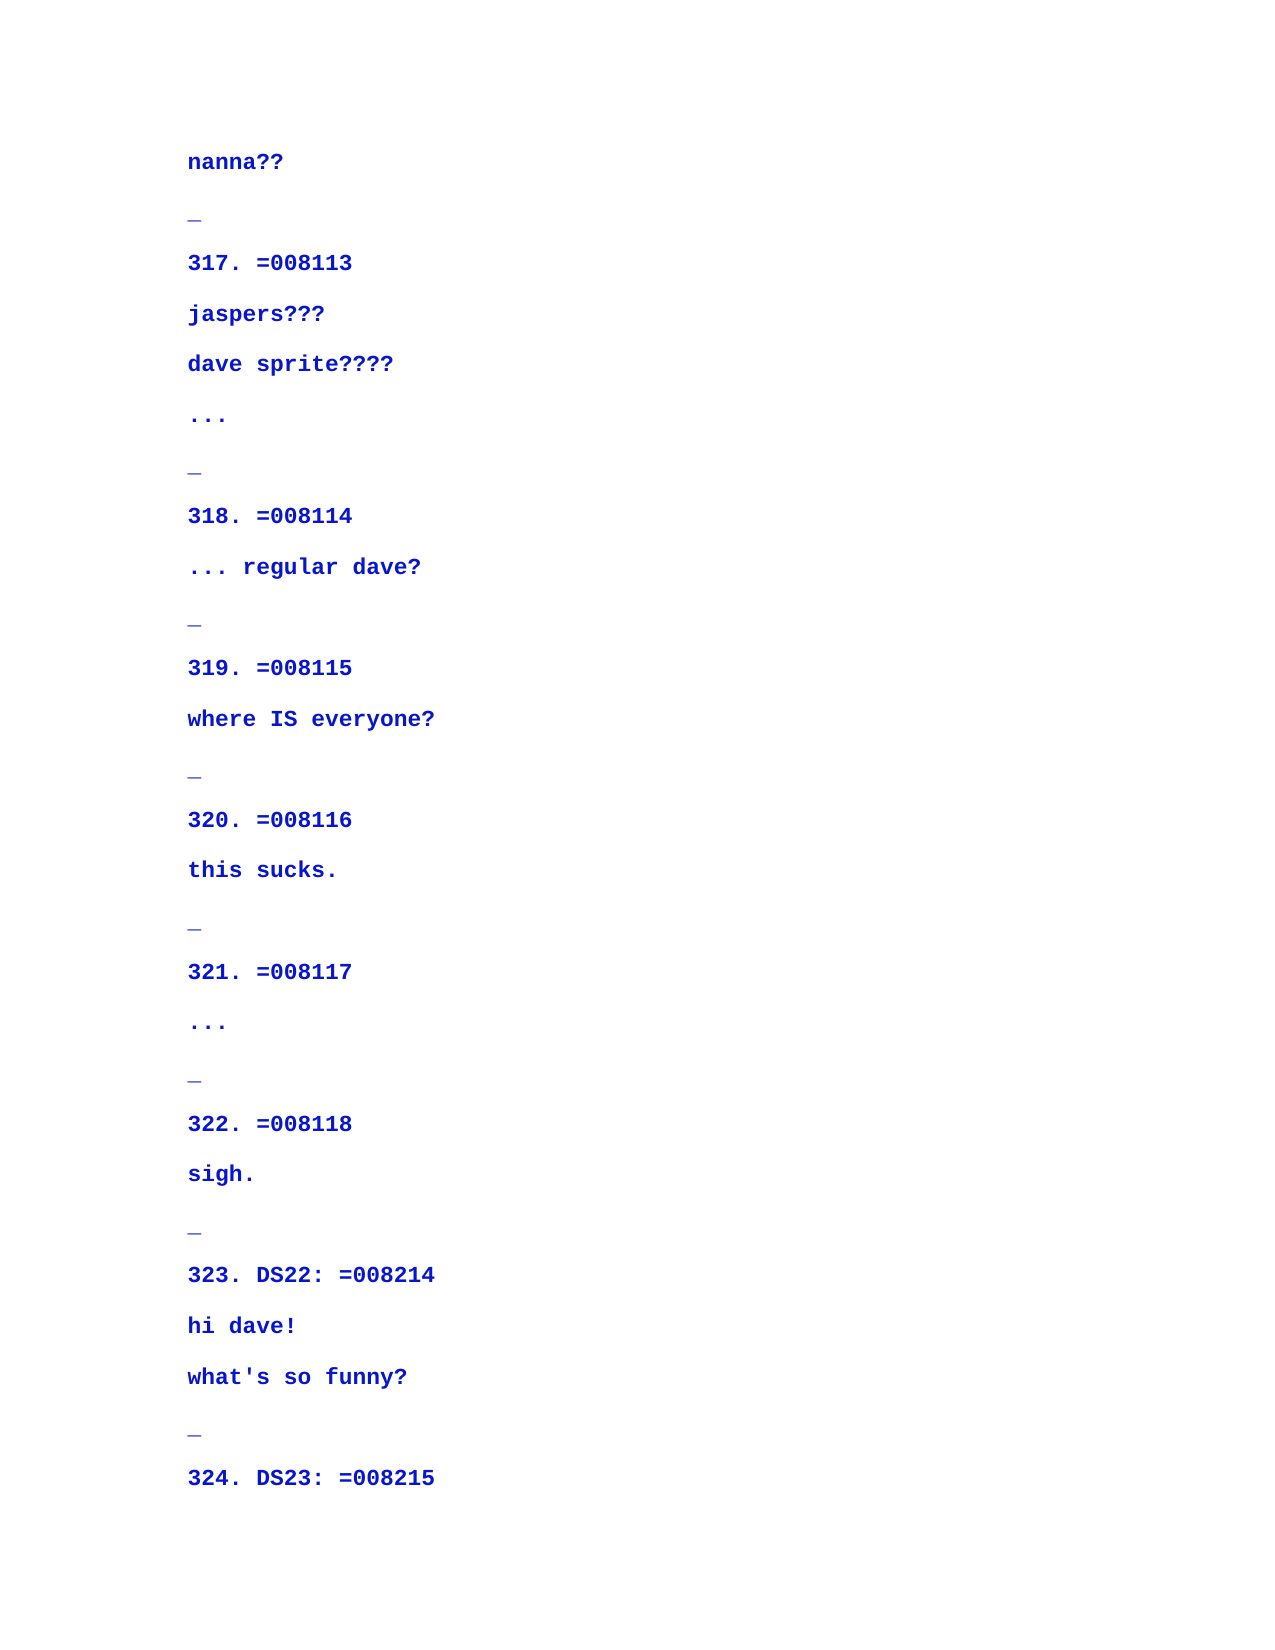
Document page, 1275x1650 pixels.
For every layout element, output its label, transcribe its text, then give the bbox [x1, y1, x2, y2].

text 323. DS22: =008214 [187, 1264, 1087, 1290]
text jaspers??? [187, 302, 1087, 328]
text this sucks. [187, 859, 1087, 885]
text where IS everyone? [187, 707, 1087, 733]
text _ [187, 454, 1087, 480]
text 317. =008113 [187, 251, 1087, 277]
text _ [187, 909, 1087, 935]
text _ [187, 1061, 1087, 1087]
text what's so funny? [187, 1365, 1087, 1391]
text dave sprite???? [187, 352, 1087, 378]
text _ [187, 1416, 1087, 1442]
text ... [187, 403, 1087, 429]
text 321. =008117 [187, 960, 1087, 986]
text sigh. [187, 1162, 1087, 1188]
text 318. =008114 [187, 504, 1087, 530]
text 320. =008116 [187, 808, 1087, 834]
text ... [187, 1011, 1087, 1037]
text _ [187, 757, 1087, 783]
text _ [187, 606, 1087, 632]
text _ [187, 1213, 1087, 1239]
text 322. =008118 [187, 1112, 1087, 1138]
text ... regular dave? [187, 555, 1087, 581]
text 319. =008115 [187, 656, 1087, 682]
text 324. DS23: =008215 [187, 1466, 1087, 1492]
text hi dave! [187, 1314, 1087, 1340]
text _ [187, 201, 1087, 227]
text nanna?? [187, 150, 1087, 176]
